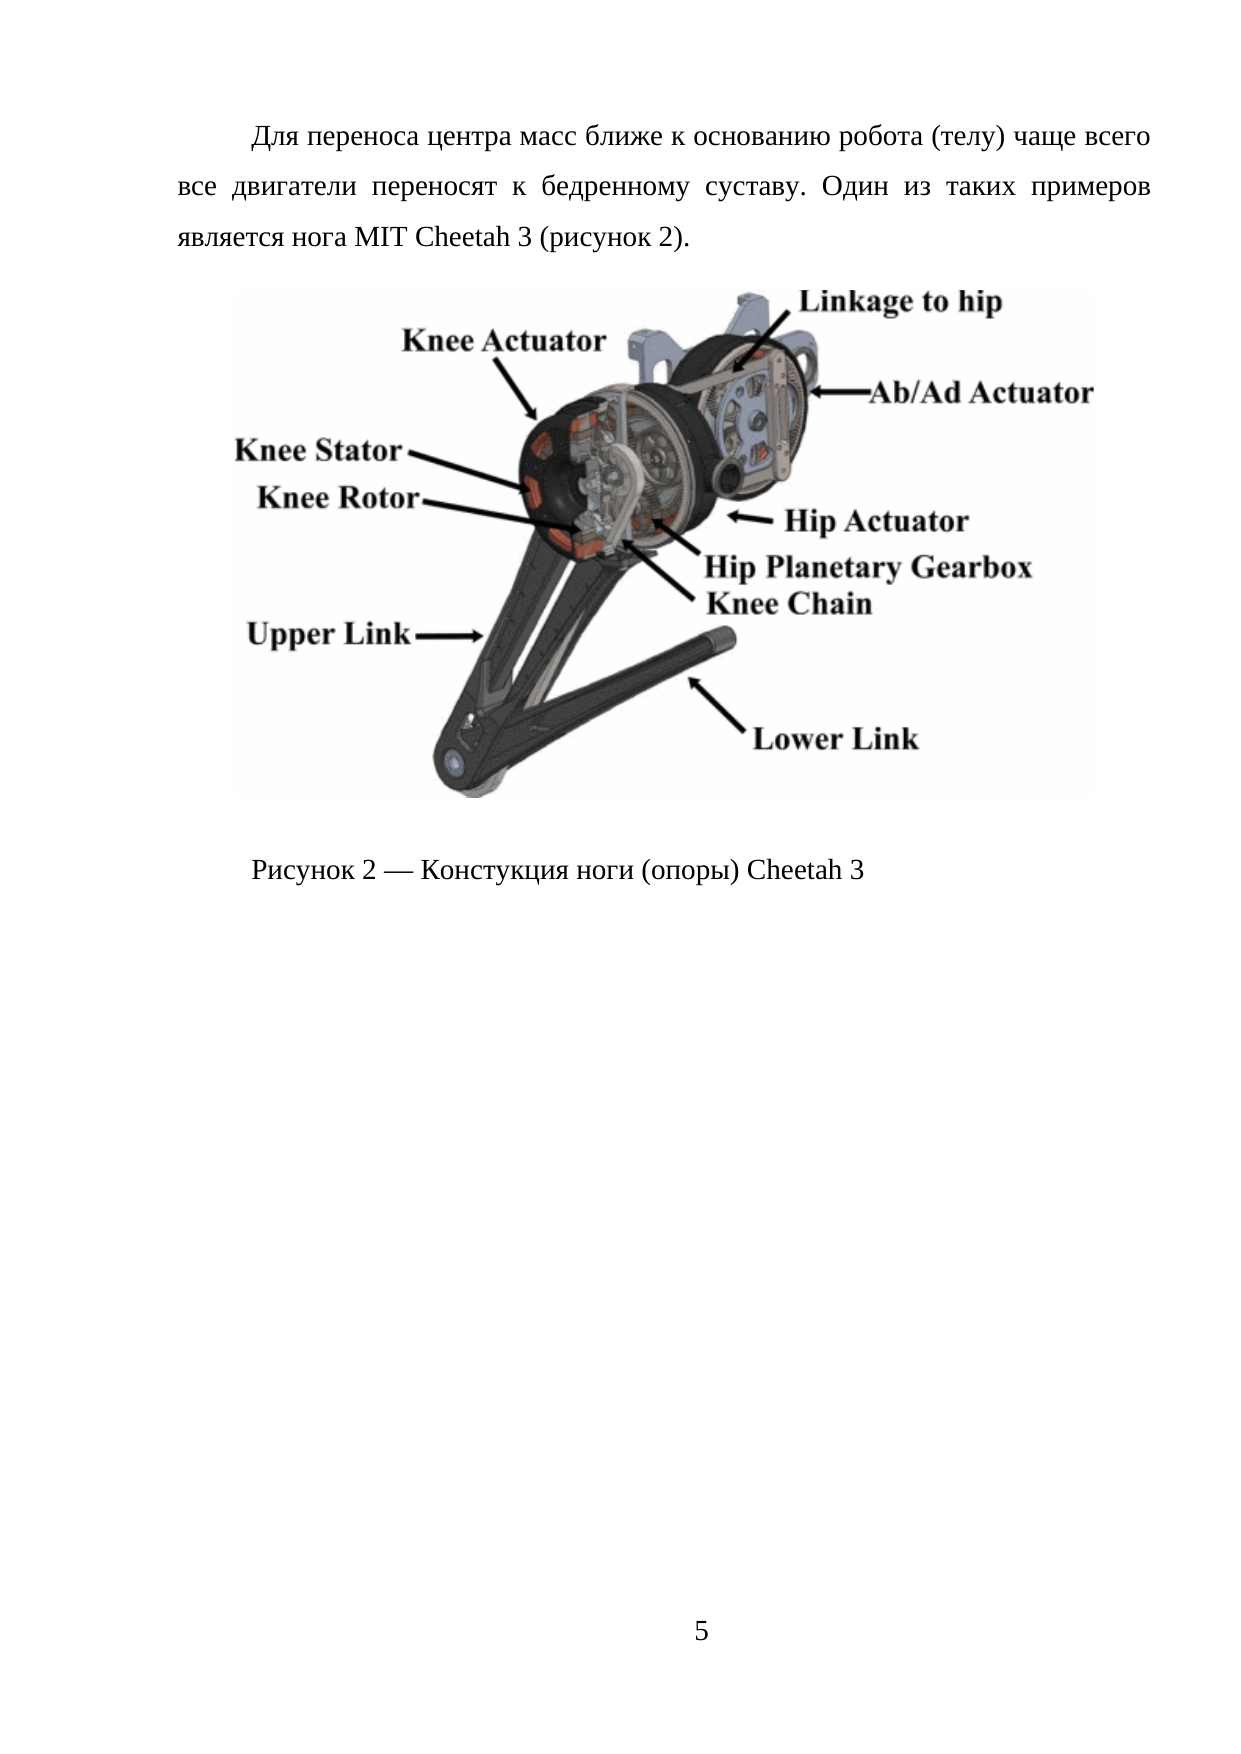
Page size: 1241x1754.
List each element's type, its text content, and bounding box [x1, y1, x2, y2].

text Для переноса центра масс ближе к основанию робота (телу) чаще всего все двигатели переносят к бедренному суставу. Один из таких примеров является нога MIT Cheetah 3 (рисунок 2). [177, 118, 1152, 252]
picture [234, 290, 1094, 798]
text Рисунок 2 — Констукция ноги (опоры) Cheetah 3 [177, 798, 1152, 886]
